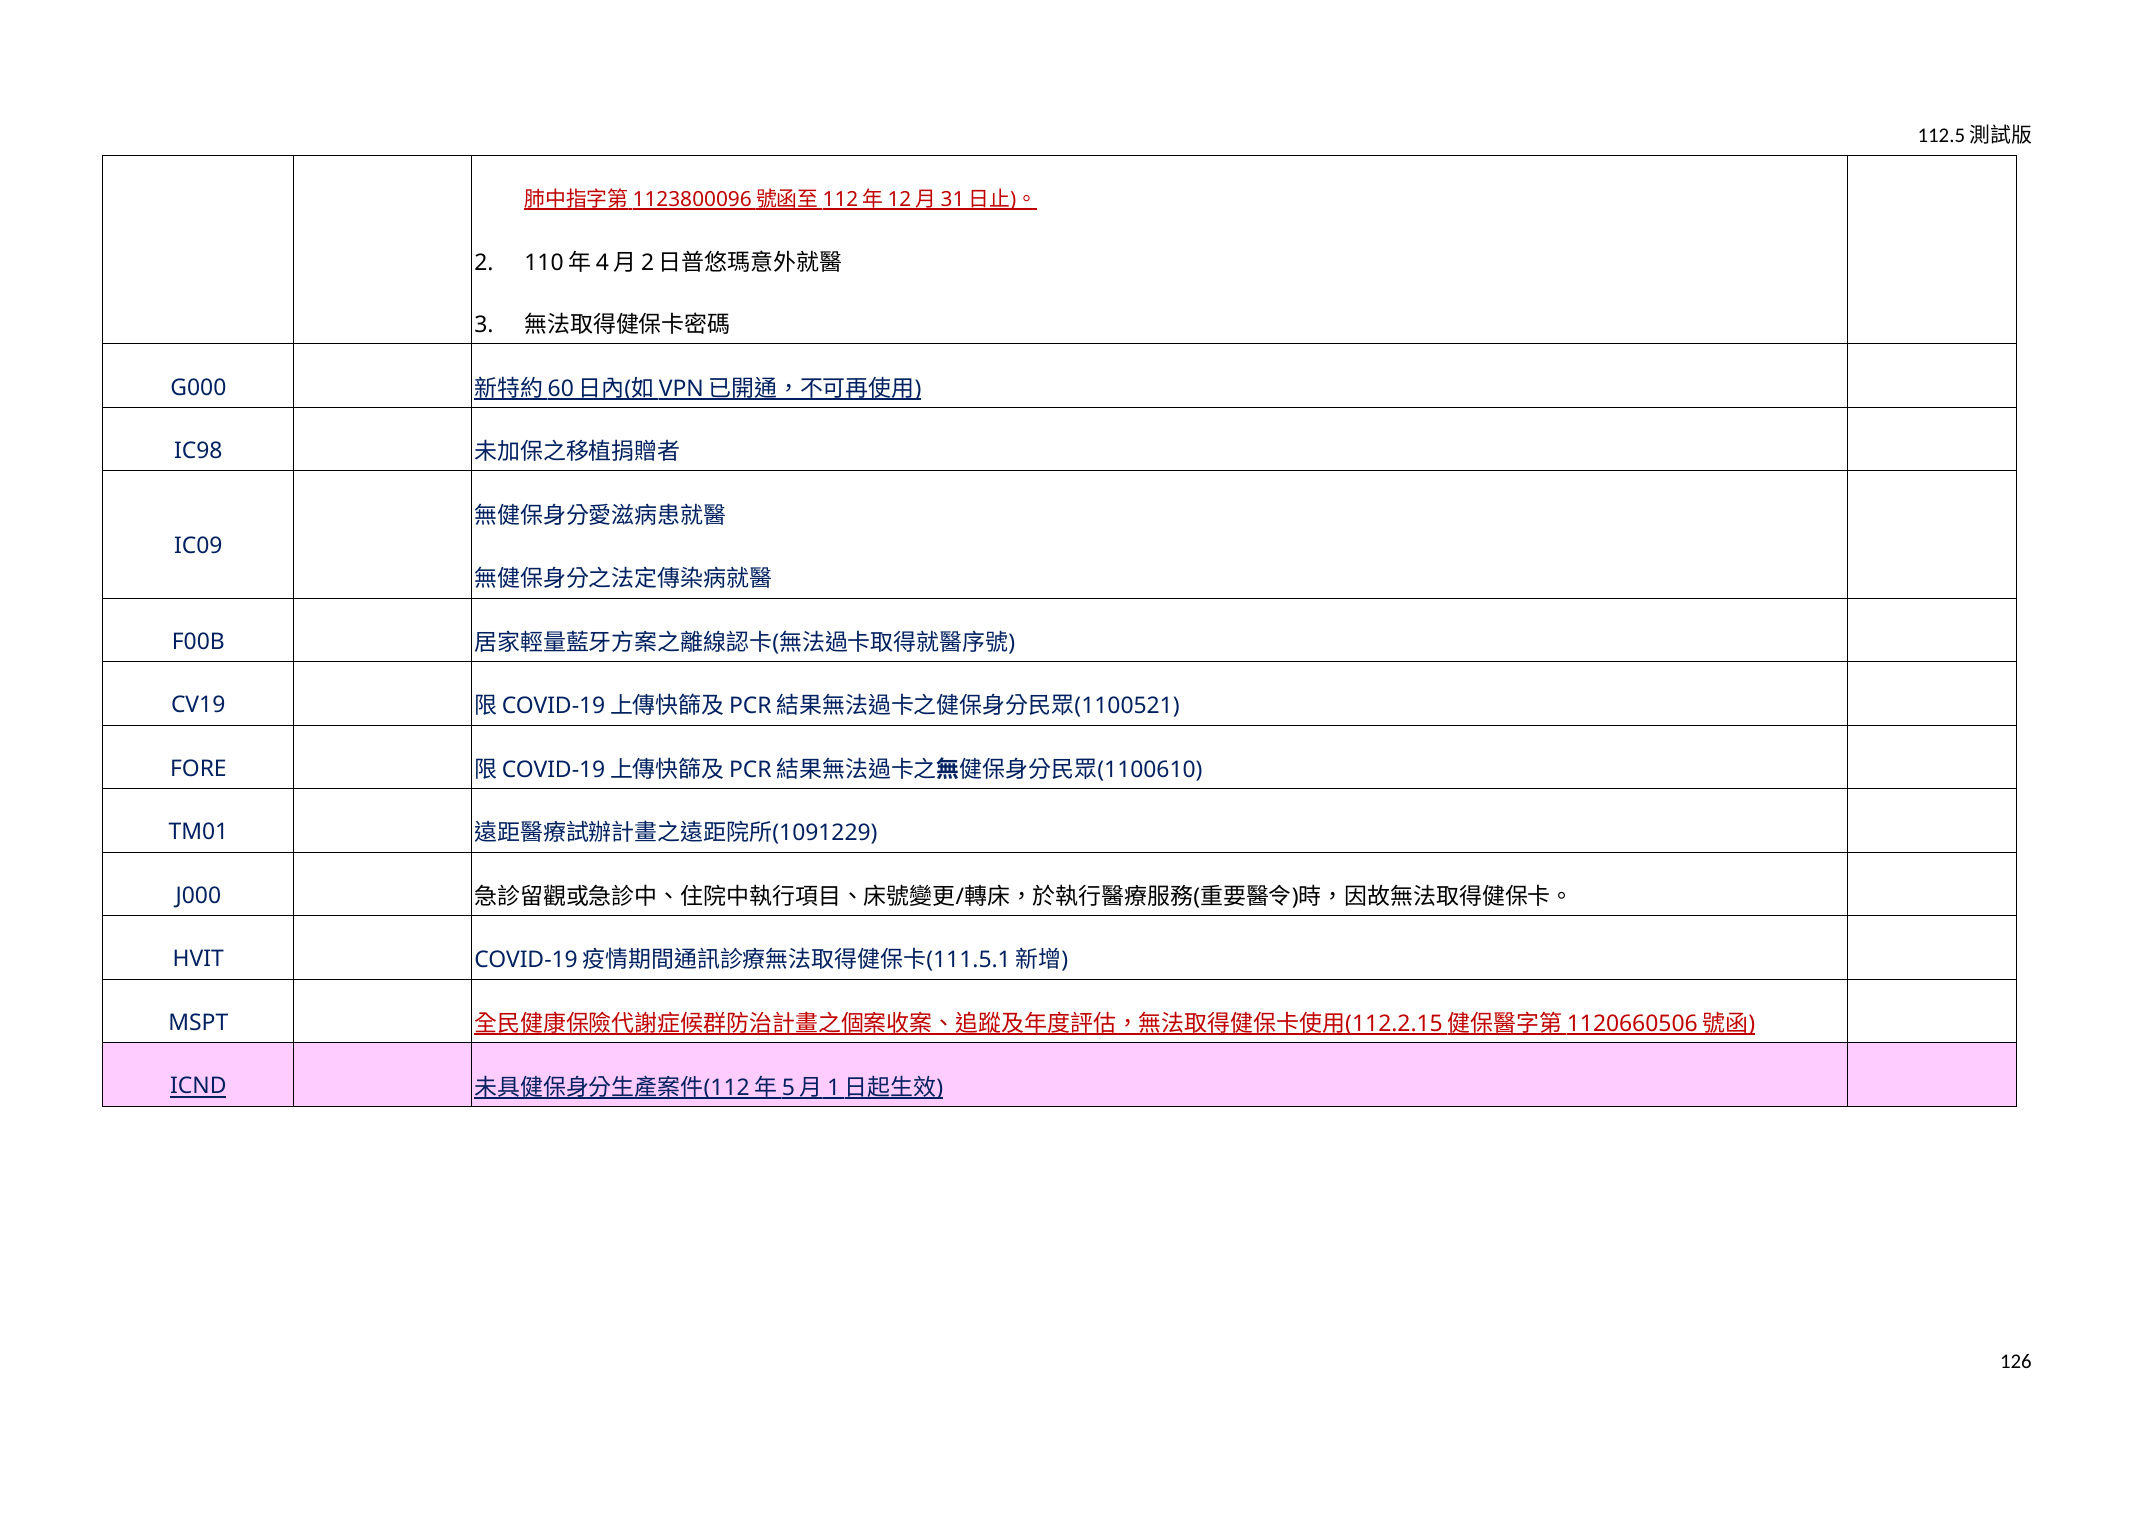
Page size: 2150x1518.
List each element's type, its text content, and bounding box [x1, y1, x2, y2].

table_cell [1848, 789, 2016, 852]
table_cell HVIT [103, 916, 293, 979]
table_cell 新特約60日內(如VPN已開通，不可再使用) [472, 344, 1847, 407]
table_cell 無健保身分之法定傳染病就醫 [472, 534, 1847, 597]
table_cell [294, 980, 471, 1042]
table_cell 未具健保身分生產案件(112年5月1日起生效) [472, 1043, 1847, 1106]
table_cell COVID-19疫情期間通訊診療無法取得健保卡(111.5.1新增) [472, 916, 1847, 979]
table_cell [294, 471, 471, 597]
table_cell CV19 [103, 662, 293, 724]
table_cell TM01 [103, 789, 293, 852]
table_cell 急診留觀或急診中、住院中執行項目、床號變更/轉床，於執行醫療服務(重要醫令)時，因故無法取得健保卡。 [472, 853, 1847, 915]
table_cell [294, 408, 471, 470]
table_cell [294, 344, 471, 407]
table_cell F00B [103, 599, 293, 661]
table_cell 居家輕量藍牙方案之離線認卡(無法過卡取得就醫序號) [472, 599, 1847, 661]
table_cell 限COVID-19上傳快篩及PCR結果無法過卡之無健保身分民眾(1100610) [472, 726, 1847, 788]
table_cell [1848, 534, 2016, 597]
table_cell 限COVID-19上傳快篩及PCR結果無法過卡之健保身分民眾(1100521) [472, 662, 1847, 724]
table_cell 肺中指字第1123800096號函至112年12月31日止)。 110年4月2日普悠瑪意外就醫 無法取得健保卡密碼 [472, 156, 1847, 343]
table_cell [294, 726, 471, 788]
table_cell MSPT [103, 980, 293, 1042]
table_cell [1848, 344, 2016, 407]
table_cell [294, 599, 471, 661]
table_cell [294, 853, 471, 915]
table_cell [1848, 408, 2016, 470]
table_cell G000 [103, 344, 293, 407]
table_cell J000 [103, 853, 293, 915]
table_cell [1848, 599, 2016, 661]
table_cell [294, 916, 471, 979]
table_cell [294, 789, 471, 852]
table_cell 未加保之移植捐贈者 [472, 408, 1847, 470]
table_cell [1848, 726, 2016, 788]
table_cell ICND [103, 1043, 293, 1106]
table_cell [1848, 156, 2016, 343]
table_cell [1848, 853, 2016, 915]
table_cell [294, 1043, 471, 1106]
table_cell IC09 [103, 471, 293, 597]
table_cell [294, 662, 471, 724]
table_cell [1848, 916, 2016, 979]
table_cell IC98 [103, 408, 293, 470]
table_cell [1848, 1043, 2016, 1106]
table_cell 無健保身分愛滋病患就醫 [472, 471, 1847, 534]
table_cell 全民健康保險代謝症候群防治計畫之個案收案、追蹤及年度評估，無法取得健保卡使用(112.2.15健保醫字第1120660506號函) [472, 980, 1847, 1042]
table_cell FORE [103, 726, 293, 788]
table_cell [1848, 662, 2016, 724]
table_cell [103, 156, 293, 343]
table_cell [294, 156, 471, 343]
table_cell [1848, 980, 2016, 1042]
table_cell 遠距醫療試辦計畫之遠距院所(1091229) [472, 789, 1847, 852]
table_cell [1848, 471, 2016, 534]
